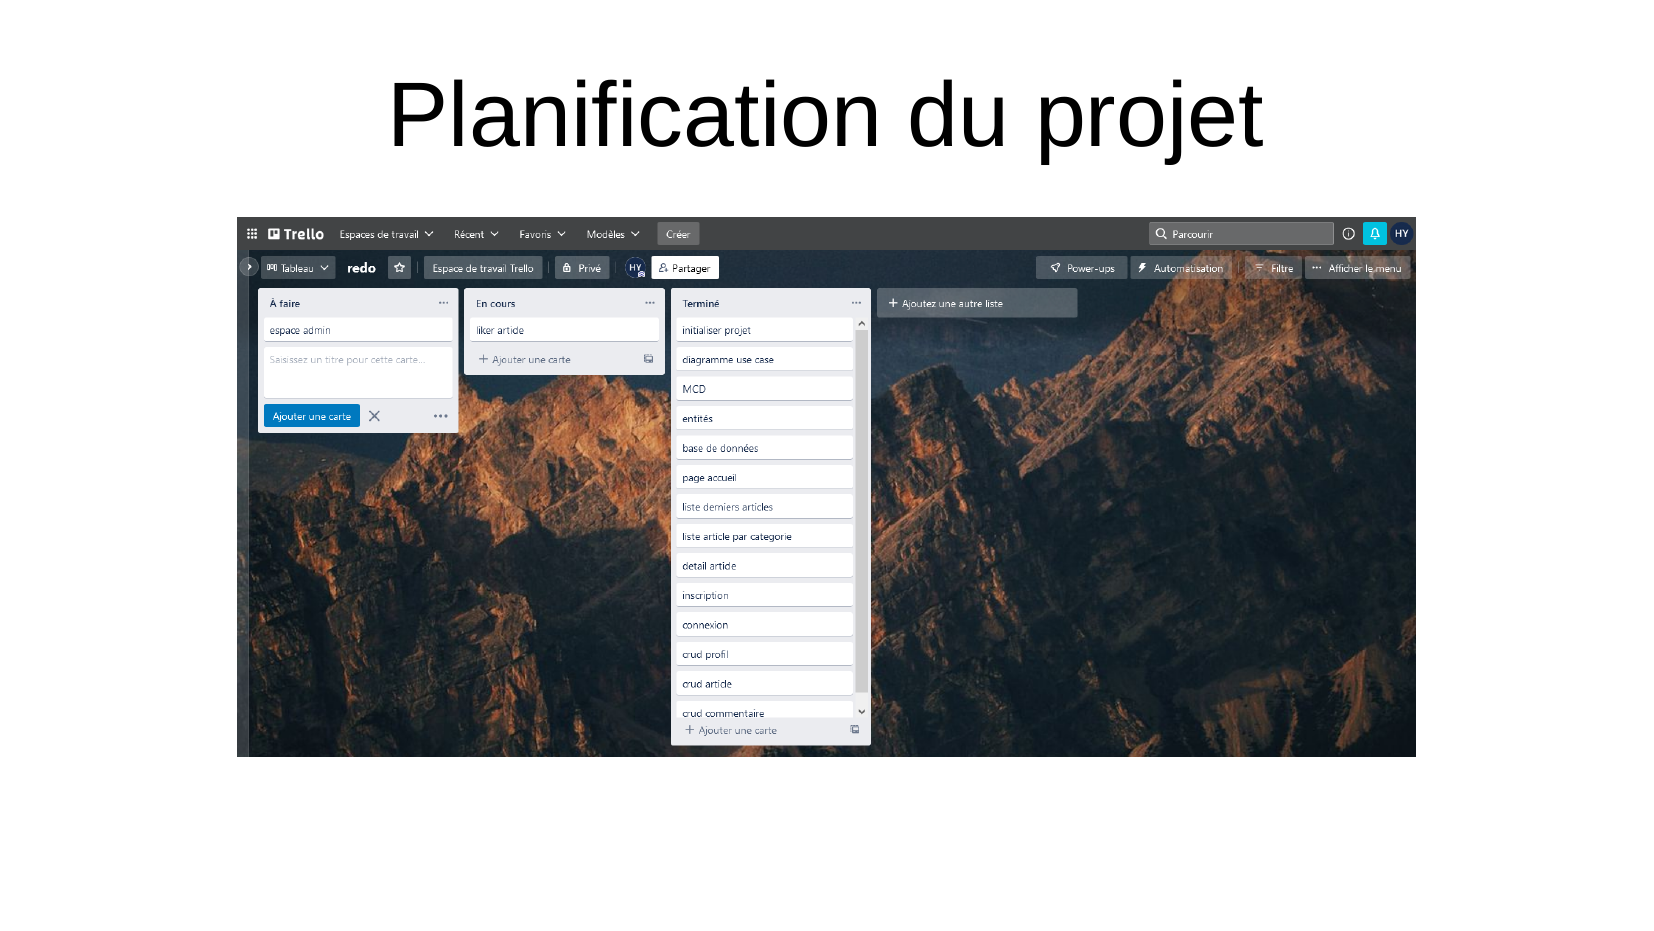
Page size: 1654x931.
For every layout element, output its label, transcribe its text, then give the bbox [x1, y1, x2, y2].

picture [237, 217, 1416, 758]
title Planification du projet [82, 37, 1571, 193]
